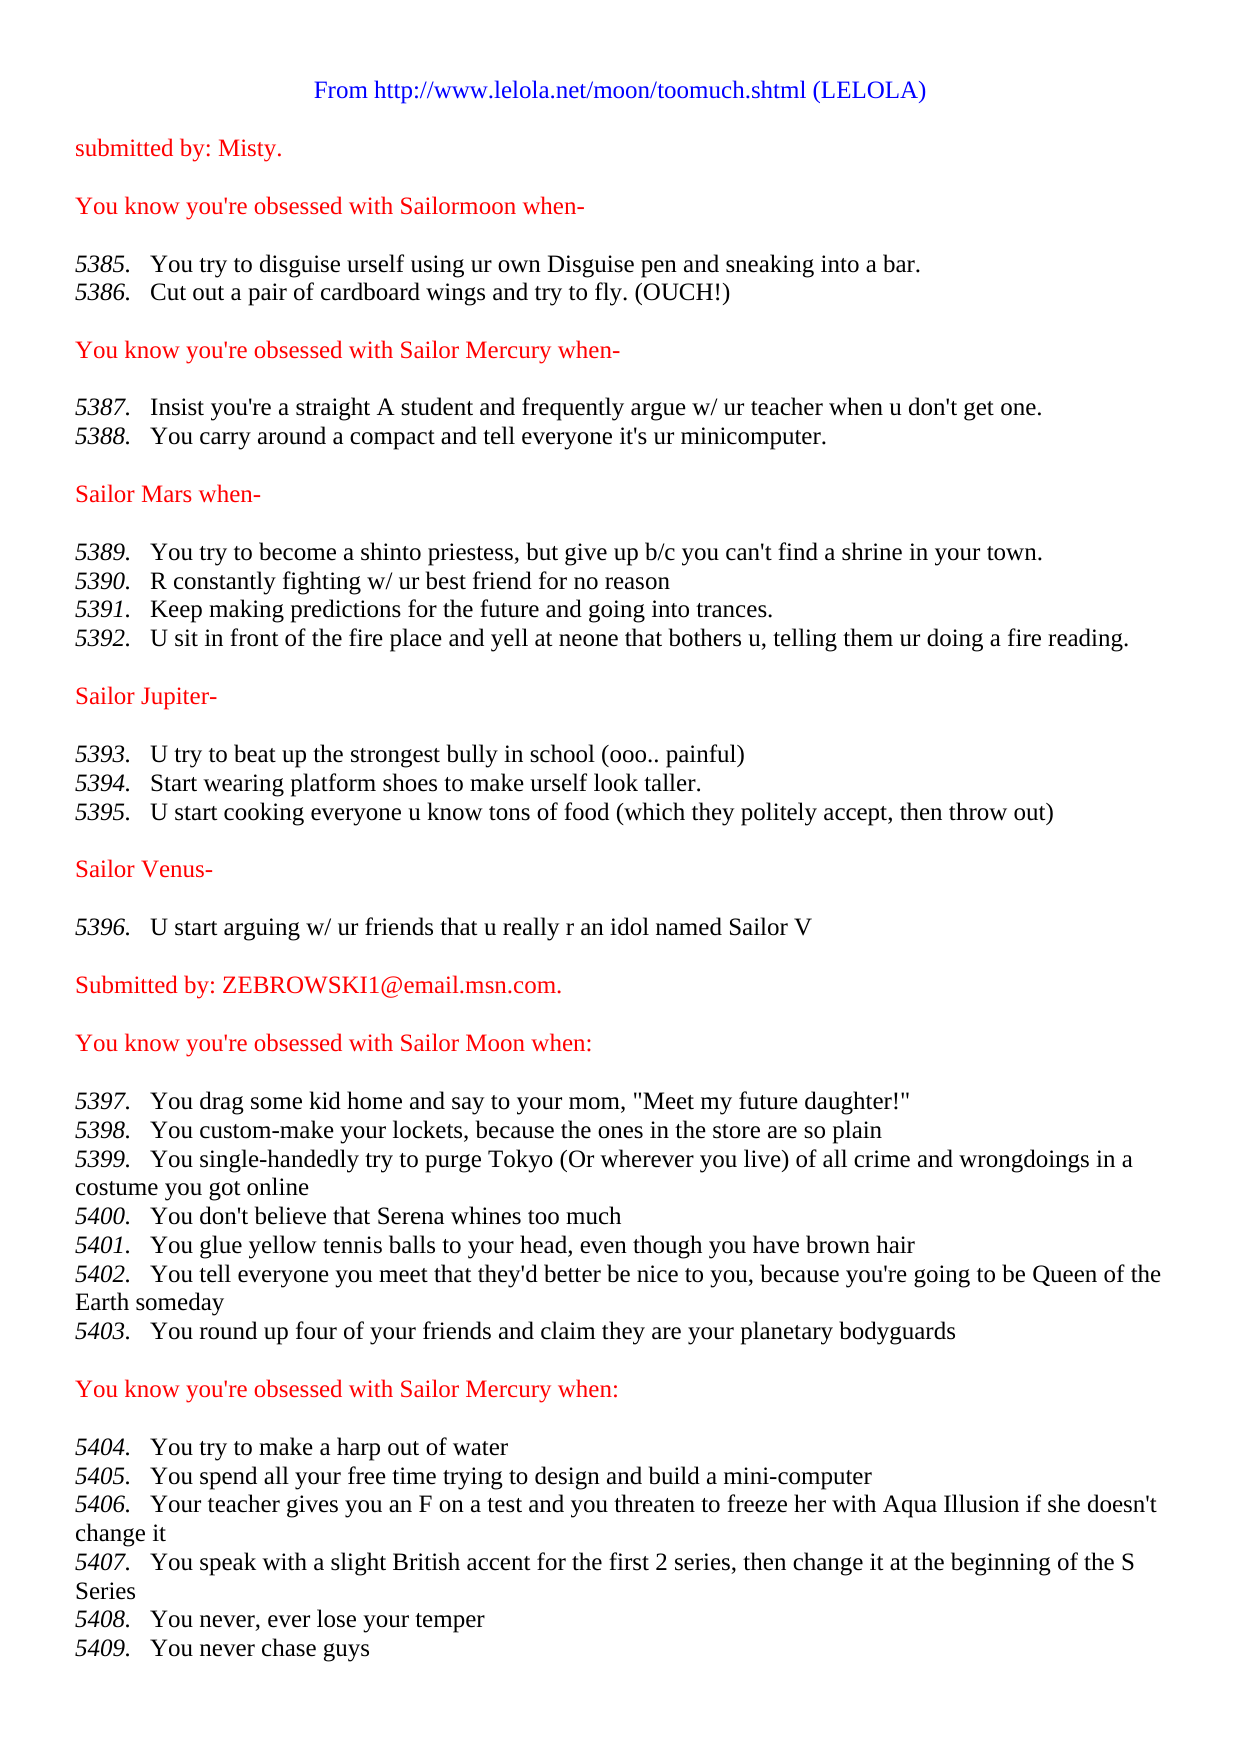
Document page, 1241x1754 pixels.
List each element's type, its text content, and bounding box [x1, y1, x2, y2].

text You know you're obsessed with Sailor Moon when: [75, 1028, 1165, 1057]
list You carry around a compact and tell everyone it's ur minicomputer. [75, 421, 1165, 450]
text You know you're obsessed with Sailormoon when- [75, 191, 1165, 219]
list You glue yellow tennis balls to your head, even though you have brown hair [75, 1230, 1165, 1259]
list U start arguing w/ ur friends that u really r an idol named Sailor V [75, 912, 1165, 941]
list U try to beat up the strongest bully in school (ooo.. painful) [75, 739, 1165, 768]
list You single-handedly try to purge Tokyo (Or wherever you live) of all crime and wrongdoings in a costume you got online [75, 1144, 1165, 1201]
list You spend all your free time trying to design and build a mini-computer [75, 1461, 1165, 1489]
list You tell everyone you meet that they'd better be nice to you, because you're going to be Queen of the Earth someday [75, 1259, 1165, 1316]
list Cut out a pair of cardboard wings and try to fly. (OUCH!) [75, 277, 1165, 335]
text Submitted by: ZEBROWSKI1@email.msn.com. [75, 970, 1165, 999]
list You round up four of your friends and claim they are your planetary bodyguards [75, 1316, 1165, 1345]
list R constantly fighting w/ ur best friend for no reason [75, 566, 1165, 594]
list You try to disguise urself using ur own Disguise pen and sneaking into a bar. [75, 249, 1165, 277]
list You don't believe that Serena whines too much [75, 1201, 1165, 1230]
list You try to become a shinto priestess, but give up b/c you can't find a shrine in your town. [75, 537, 1165, 566]
list You speak with a slight British accent for the first 2 series, then change it at the beginning of the S Series [75, 1547, 1165, 1604]
text From http://www.lelola.net/moon/toomuch.shtml (LELOLA) [75, 75, 1165, 104]
text Sailor Jupiter- [75, 681, 1165, 710]
text Sailor Mars when- [75, 479, 1165, 508]
list Your teacher gives you an F on a test and you threaten to freeze her with Aqua Illusion if she doesn't change it [75, 1489, 1165, 1547]
list You know you're obsessed with Sailor Mercury when- [75, 335, 1165, 392]
list You never, ever lose your temper [75, 1604, 1165, 1633]
list You custom-make your lockets, because the ones in the store are so plain [75, 1115, 1165, 1144]
text Sailor Venus- [75, 854, 1165, 883]
list U sit in front of the fire place and yell at neone that bothers u, telling them ur doing a fire reading. [75, 623, 1165, 652]
list U start cooking everyone u know tons of food (which they politely accept, then throw out) [75, 797, 1165, 825]
list Keep making predictions for the future and going into trances. [75, 594, 1165, 623]
list You drag some kid home and say to your mom, "Meet my future daughter!" [75, 1086, 1165, 1115]
text submitted by: Misty. [75, 133, 1165, 162]
list Start wearing platform shoes to make urself look taller. [75, 768, 1165, 797]
text You know you're obsessed with Sailor Mercury when: [75, 1374, 1165, 1403]
list Insist you're a straight A student and frequently argue w/ ur teacher when u don't get one. [75, 392, 1165, 421]
list You never chase guys [75, 1633, 1165, 1662]
list You try to make a harp out of water [75, 1432, 1165, 1461]
